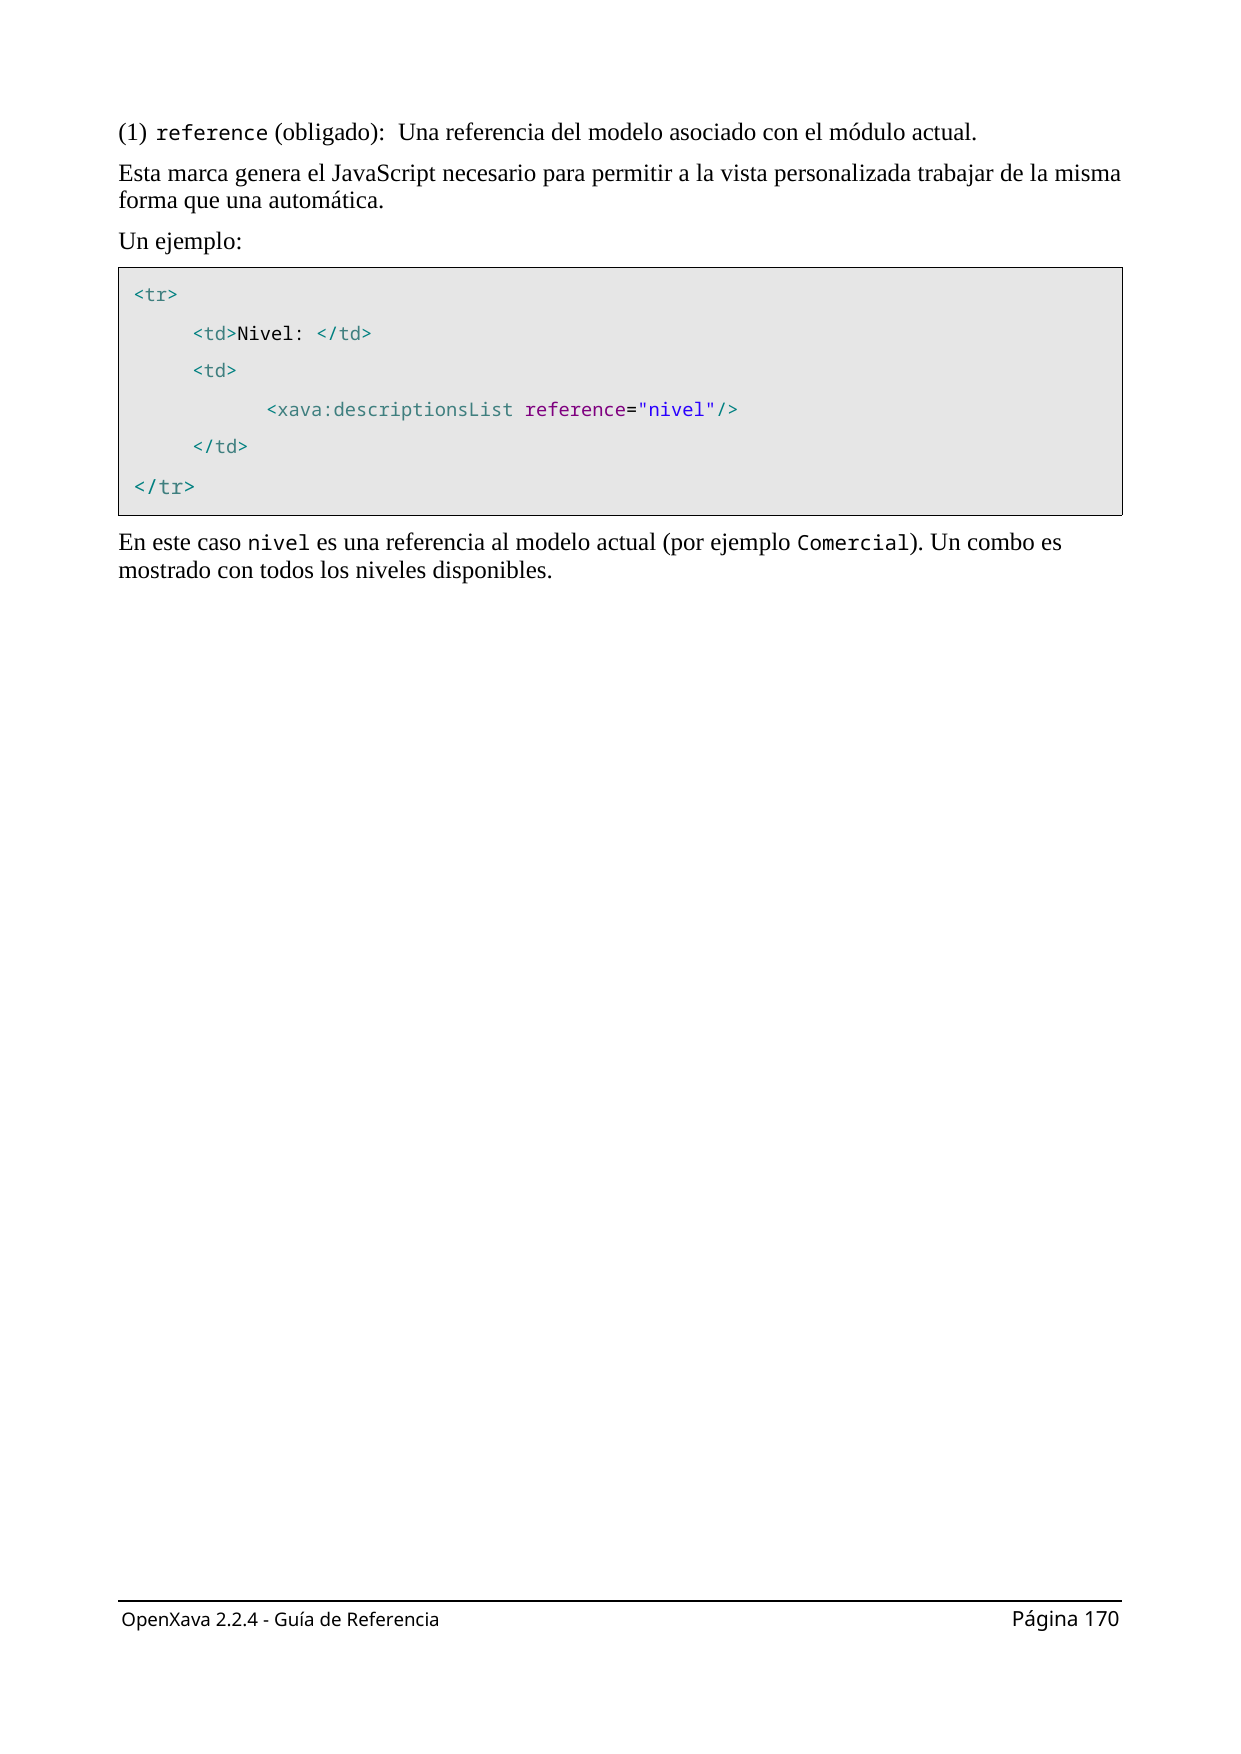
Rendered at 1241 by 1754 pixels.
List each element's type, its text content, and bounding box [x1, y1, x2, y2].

text Un ejemplo: [118, 227, 1122, 254]
text <xava:descriptionsList reference="nivel"/> [119, 381, 1122, 419]
text <tr> [119, 268, 1122, 305]
text <td>Nivel: </td> [119, 305, 1122, 343]
text Esta marca genera el JavaScript necesario para permitir a la vista personalizada trabajar de la misma forma que una automática. [118, 159, 1122, 214]
list reference (obligado): Una referencia del modelo asociado con el módulo actual. [118, 118, 1122, 146]
text </tr> [119, 457, 1122, 515]
text </td> [119, 419, 1122, 457]
text <td> [119, 343, 1122, 381]
text En este caso nivel es una referencia al modelo actual (por ejemplo Comercial). Un combo es mostrado con todos los niveles disponibles. [118, 528, 1122, 583]
